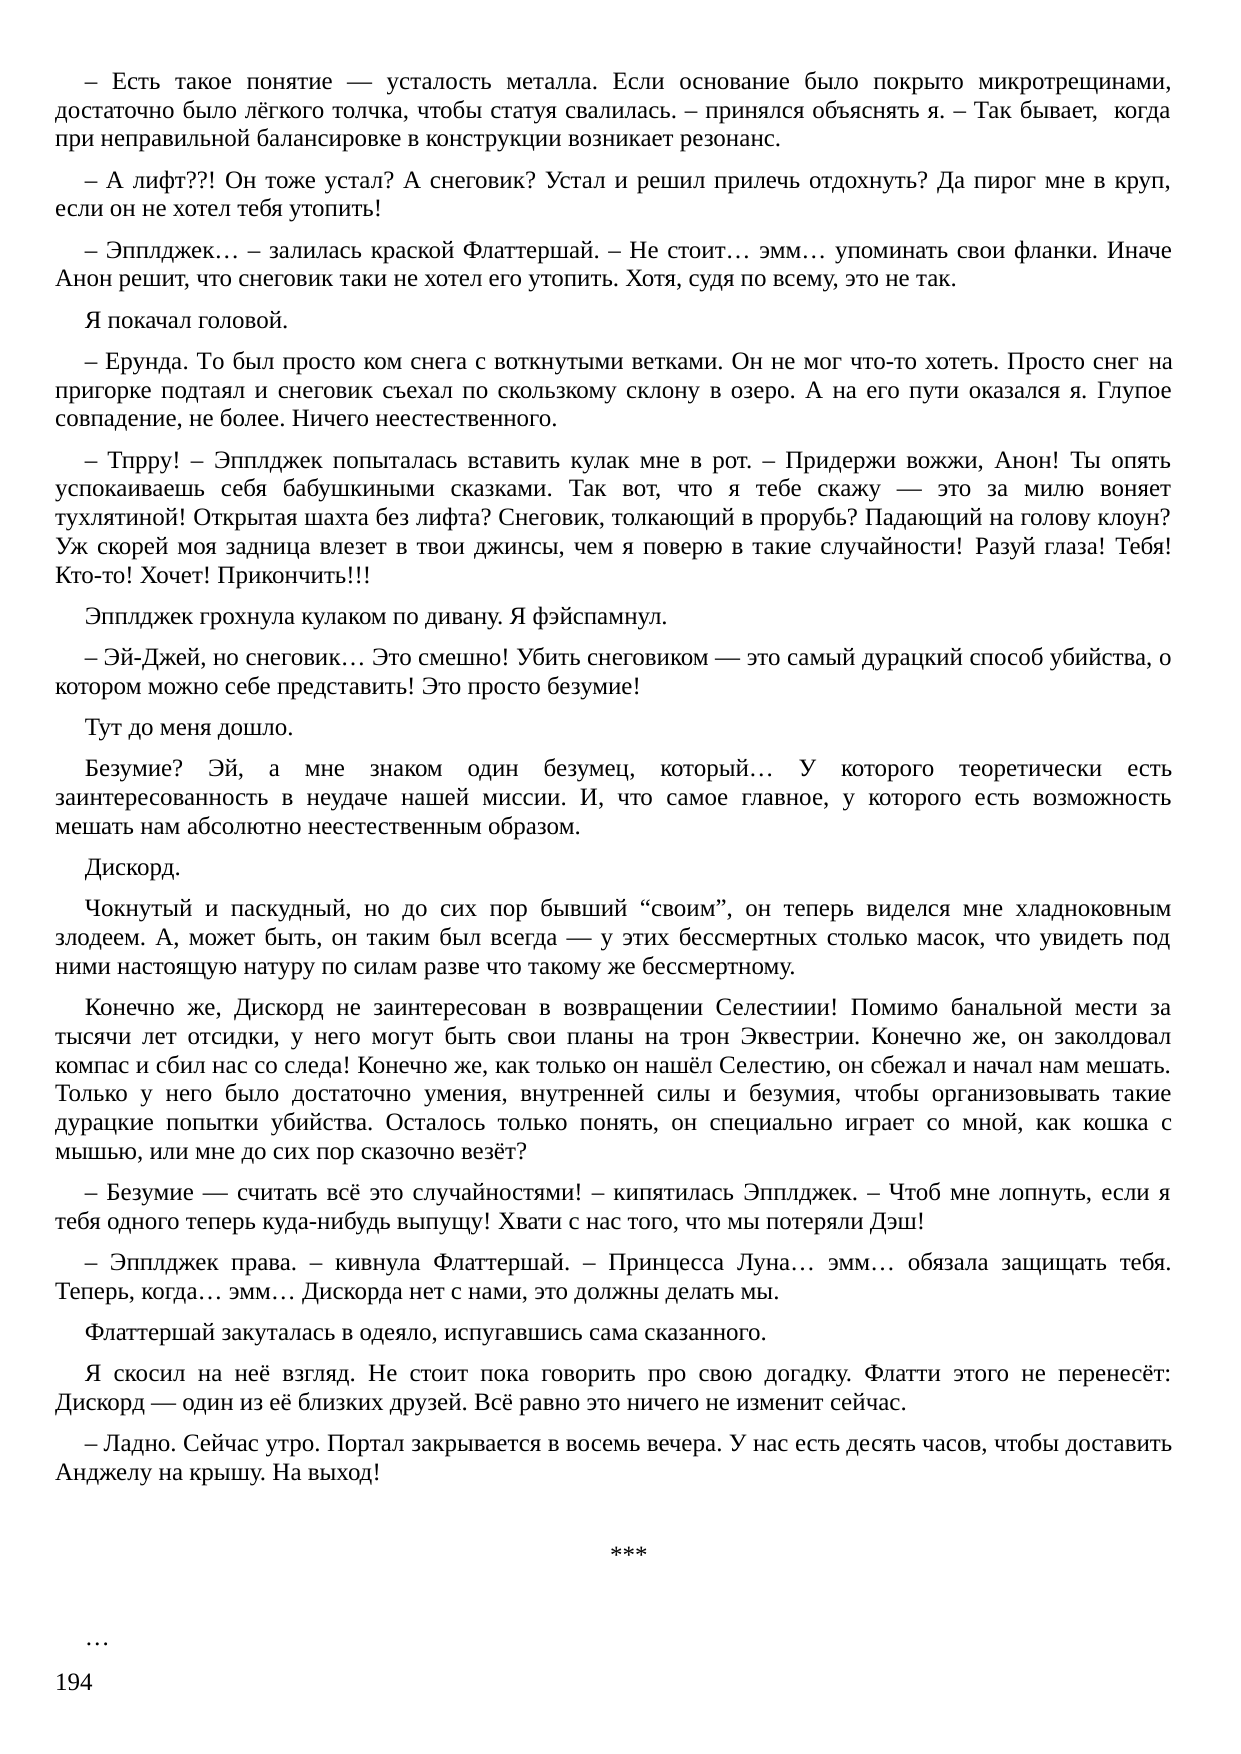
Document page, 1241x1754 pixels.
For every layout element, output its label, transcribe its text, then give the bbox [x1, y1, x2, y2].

text Чокнутый и паскудный, но до сих пор бывший “своим”, он теперь виделся мне хладноковным злодеем. А, может быть, он таким был всегда — у этих бессмертных столько масок, что увидеть под ними настоящую натуру по силам разве что такому же бессмертному. [55, 893, 1173, 980]
text Флаттершай закуталась в одеяло, испугавшись сама сказанного. [55, 1317, 1173, 1346]
text – Ерунда. То был просто ком снега с воткнутыми ветками. Он не мог что-то хотеть. Просто снег на пригорке подтаял и снеговик съехал по скользкому склону в озеро. А на его пути оказался я. Глупое совпадение, не более. Ничего неестественного. [55, 346, 1173, 432]
text – Эй-Джей, но снеговик… Это смешно! Убить снеговиком — это самый дурацкий способ убийства, о котором можно себе представить! Это просто безумие! [55, 642, 1173, 700]
text – Ладно. Сейчас утро. Портал закрывается в восемь вечера. У нас есть десять часов, чтобы доставить Анджелу на крышу. На выход! [55, 1428, 1173, 1486]
text – А лифт??! Он тоже устал? А снеговик? Устал и решил прилечь отдохнуть? Да пирог мне в круп, если он не хотел тебя утопить! [55, 165, 1173, 222]
text – Эпплджек… – залилась краской Флаттершай. – Не стоит… эмм… упоминать свои фланки. Иначе Анон решит, что снеговик таки не хотел его утопить. Хотя, судя по всему, это не так. [55, 235, 1173, 292]
text Дискорд. [55, 852, 1173, 881]
text … [55, 1622, 1173, 1651]
text Я покачал головой. [55, 305, 1173, 333]
text Я скосил на неё взгляд. Не стоит пока говорить про свою догадку. Флатти этого не перенесёт: Дискорд — один из её близких друзей. Всё равно это ничего не изменит сейчас. [55, 1358, 1173, 1416]
text – Эпплджек права. – кивнула Флаттершай. – Принцесса Луна… эмм… обязала защищать тебя. Теперь, когда… эмм… Дискорда нет с нами, это должны делать мы. [55, 1247, 1173, 1305]
text – Есть такое понятие — усталость металла. Если основание было покрыто микротрещинами, достаточно было лёгкого толчка, чтобы статуя свалилась. – принялся объяснять я. – Так бывает, когда при неправильной балансировке в конструкции возникает резонанс. [55, 66, 1173, 152]
text Тут до меня дошло. [55, 712, 1173, 741]
text Эпплджек грохнула кулаком по дивану. Я фэйспамнул. [55, 601, 1173, 630]
text – Безумие — считать всё это случайностями! – кипятилась Эпплджек. – Чтоб мне лопнуть, если я тебя одного теперь куда-нибудь выпущу! Хвати с нас того, что мы потеряли Дэш! [55, 1177, 1173, 1235]
text Конечно же, Дискорд не заинтересован в возвращении Селестиии! Помимо банальной мести за тысячи лет отсидки, у него могут быть свои планы на трон Эквестрии. Конечно же, он заколдовал компас и сбил нас со следа! Конечно же, как только он нашёл Селестию, он сбежал и начал нам мешать. Только у него было достаточно умения, внутренней силы и безумия, чтобы организовывать такие дурацкие попытки убийства. Осталось только понять, он специально играет со мной, как кошка с мышью, или мне до сих пор сказочно везёт? [55, 992, 1173, 1165]
text *** [55, 1540, 1173, 1568]
text Безумие? Эй, а мне знаком один безумец, который… У которого теоретически есть заинтересованность в неудаче нашей миссии. И, что самое главное, у которого есть возможность мешать нам абсолютно неестественным образом. [55, 753, 1173, 840]
text – Тпрру! – Эпплджек попыталась вставить кулак мне в рот. – Придержи вожжи, Анон! Ты опять успокаиваешь себя бабушкиными сказками. Так вот, что я тебе скажу — это за милю воняет тухлятиной! Открытая шахта без лифта? Снеговик, толкающий в прорубь? Падающий на голову клоун? Уж скорей моя задница влезет в твои джинсы, чем я поверю в такие случайности! Разуй глаза! Тебя! Кто-то! Хочет! Прикончить!!! [55, 445, 1173, 588]
